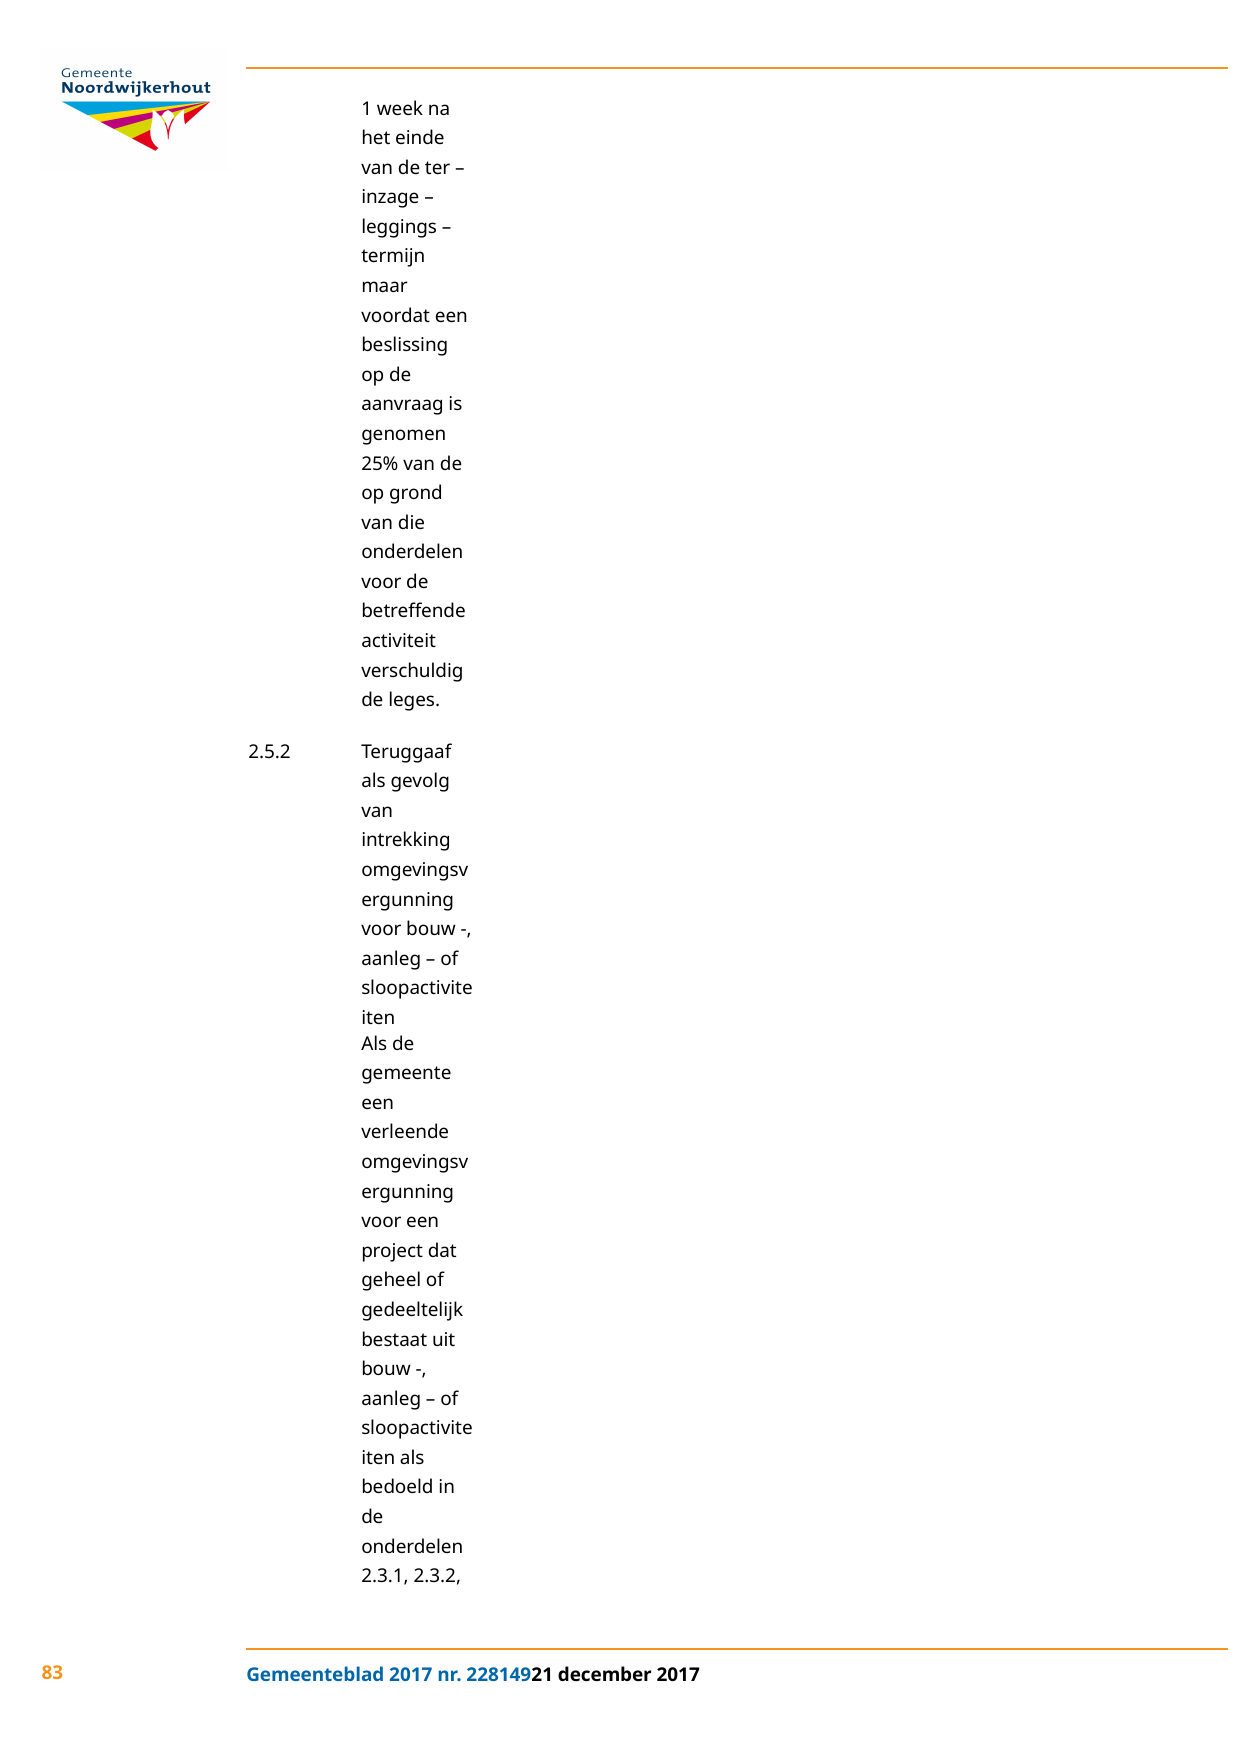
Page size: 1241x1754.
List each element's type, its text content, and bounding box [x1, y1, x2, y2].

table_cell [587, 712, 700, 738]
table_cell [248, 1030, 361, 1588]
table_cell 2.5.2 [248, 738, 361, 1030]
table_cell [474, 95, 587, 712]
table_cell [474, 1030, 587, 1588]
table_cell [248, 712, 361, 738]
table_cell Als de gemeente een verleende omgevingsvergunning voor een project dat geheel of gedeeltelijk bestaat uit bouw -, aanleg – of sloopactiviteiten als bedoeld in de onderdelen 2.3.1, 2.3.2, [361, 1030, 474, 1588]
table_cell [474, 738, 587, 1030]
table_cell 1 week na het einde van de ter – inzage – leggings – termijn maar voordat een beslissing op de aanvraag is genomen 25% van de op grond van die onderdelen voor de betreffende activiteit verschuldigde leges. [361, 95, 474, 712]
table_cell [587, 738, 700, 1030]
table_cell [587, 95, 700, 712]
table_cell [474, 712, 587, 738]
table_cell Teruggaaf als gevolg van intrekking omgevingsvergunning voor bouw -, aanleg – of sloopactiviteiten [361, 738, 474, 1030]
table_cell [361, 712, 474, 738]
table_cell [248, 95, 361, 712]
table_cell [587, 1030, 700, 1588]
picture [41, 47, 231, 172]
